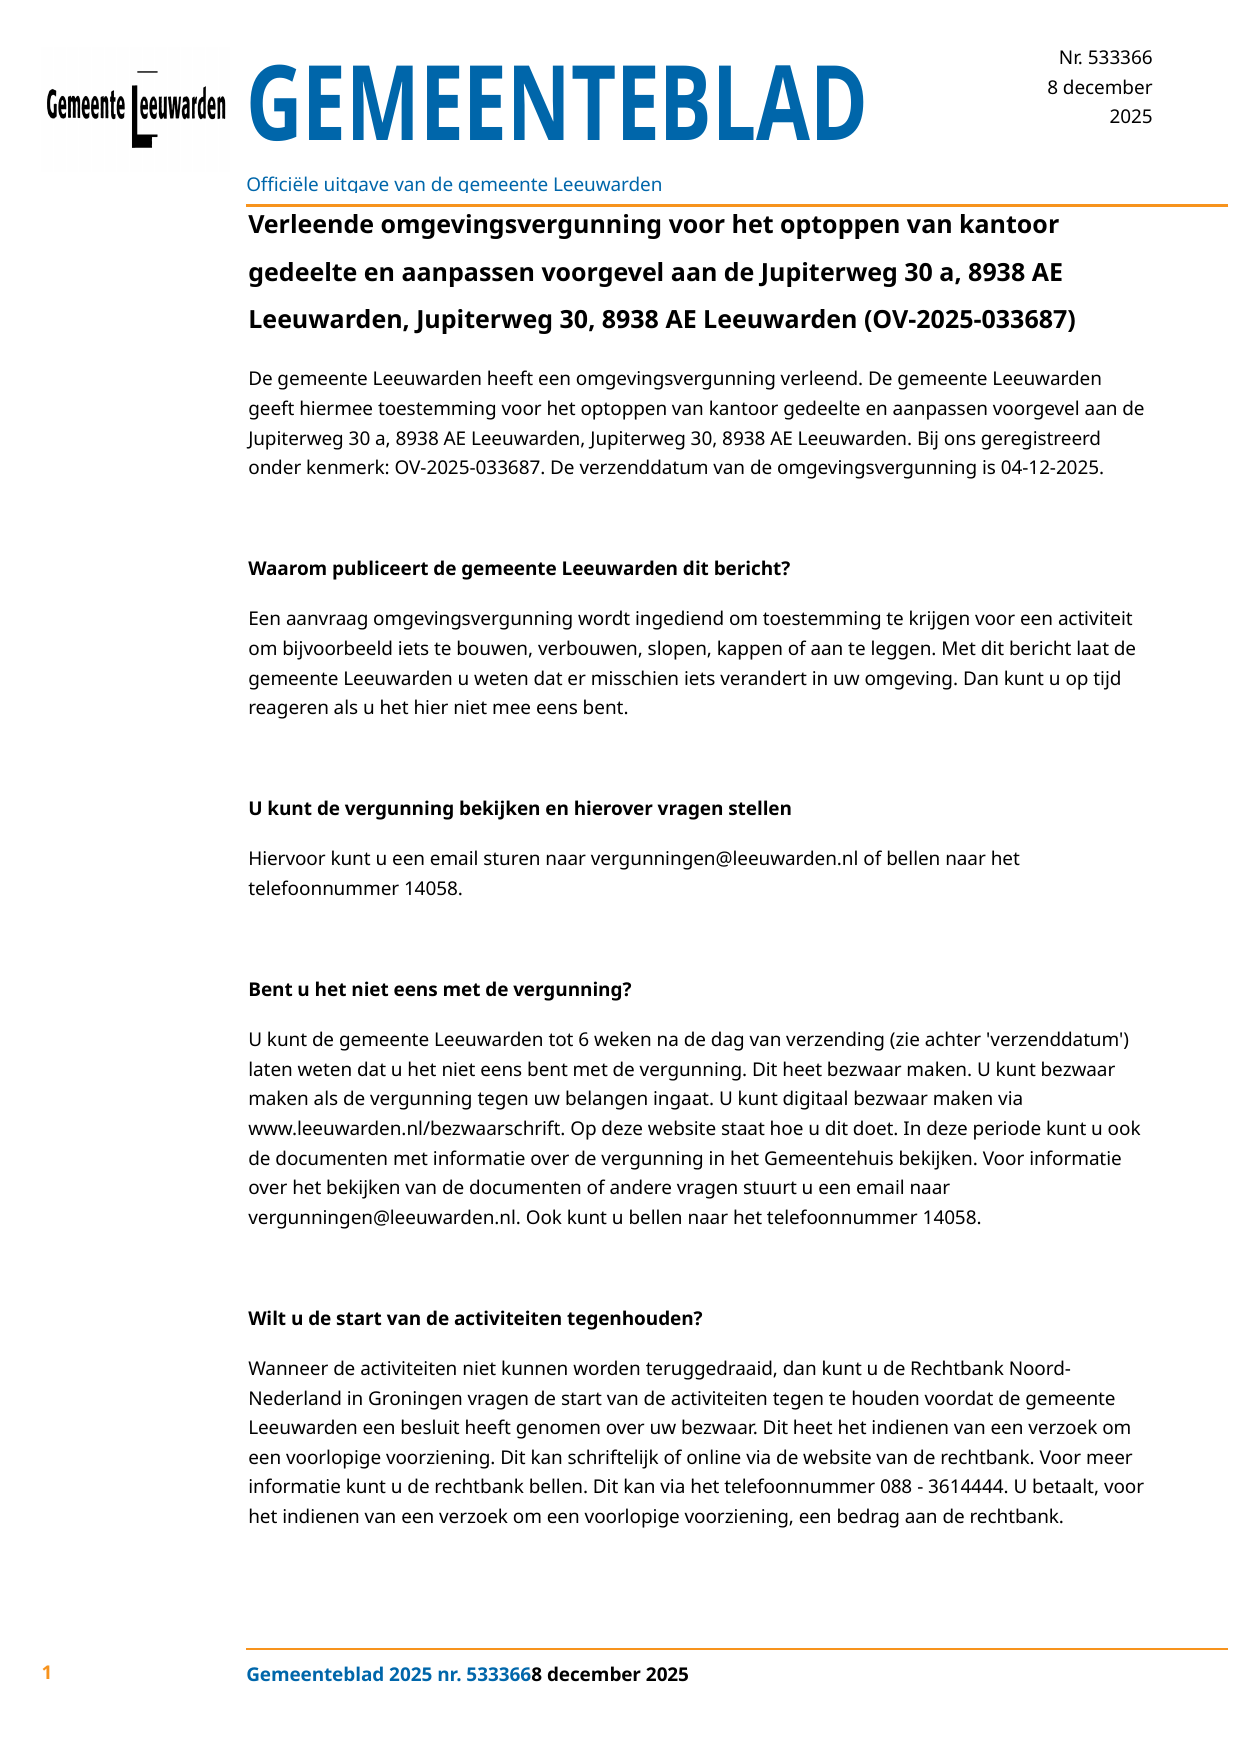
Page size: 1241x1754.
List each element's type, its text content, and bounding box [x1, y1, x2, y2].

text Waarom publiceert de gemeente Leeuwarden dit bericht? [248, 555, 1152, 581]
text U kunt de vergunning bekijken en hierover vragen stellen [248, 795, 1152, 821]
text U kunt de gemeente Leeuwarden tot 6 weken na de dag van verzending (zie achter 'verzenddatum') laten weten dat u het niet eens bent met de vergunning. Dit heet bezwaar maken. U kunt bezwaar maken als de vergunning tegen uw belangen ingaat. U kunt digitaal bezwaar maken via www.leeuwarden.nl/bezwaarschrift. Op deze website staat hoe u dit doet. In deze periode kunt u ook de documenten met informatie over de vergunning in het Gemeentehuis bekijken. Voor informatie over het bekijken van de documenten of andere vragen stuurt u een email naar vergunningen@leeuwarden.nl. Ook kunt u bellen naar het telefoonnummer 14058. [248, 1026, 1152, 1229]
text Wilt u de start van de activiteiten tegenhouden? [248, 1305, 1152, 1330]
text Verleende omgevingsvergunning voor het optoppen van kantoor gedeelte en aanpassen voorgevel aan de Jupiterweg 30 a, 8938 AE Leeuwarden, Jupiterweg 30, 8938 AE Leeuwarden (OV-2025-033687) [248, 207, 1152, 336]
text Een aanvraag omgevingsvergunning wordt ingediend om toestemming te krijgen voor een activiteit om bijvoorbeeld iets te bouwen, verbouwen, slopen, kappen of aan te leggen. Met dit bericht laat de gemeente Leeuwarden u weten dat er misschien iets verandert in uw omgeving. Dan kunt u op tijd reageren als u het hier niet mee eens bent. [248, 606, 1152, 720]
text De gemeente Leeuwarden heeft een omgevingsvergunning verleend. De gemeente Leeuwarden geeft hiermee toestemming voor het optoppen van kantoor gedeelte en aanpassen voorgevel aan de Jupiterweg 30 a, 8938 AE Leeuwarden, Jupiterweg 30, 8938 AE Leeuwarden. Bij ons geregistreerd onder kenmerk: OV-2025-033687. De verzenddatum van de omgevingsvergunning is 04-12-2025. [248, 366, 1152, 480]
text Hiervoor kunt u een email sturen naar vergunningen@leeuwarden.nl of bellen naar het telefoonnummer 14058. [248, 846, 1152, 901]
text Bent u het niet eens met de vergunning? [248, 976, 1152, 1002]
picture [41, 47, 231, 172]
text Wanneer de activiteiten niet kunnen worden teruggedraaid, dan kunt u de Rechtbank Noord-Nederland in Groningen vragen de start van de activiteiten tegen te houden voordat de gemeente Leeuwarden een besluit heeft genomen over uw bezwaar. Dit heet het indienen van een verzoek om een voorlopige voorziening. Dit kan schriftelijk of online via de website van de rechtbank. Voor meer informatie kunt u de rechtbank bellen. Dit kan via het telefoonnummer 088 - 3614444. U betaalt, voor het indienen van een verzoek om een voorlopige voorziening, een bedrag aan de rechtbank. [248, 1355, 1152, 1529]
